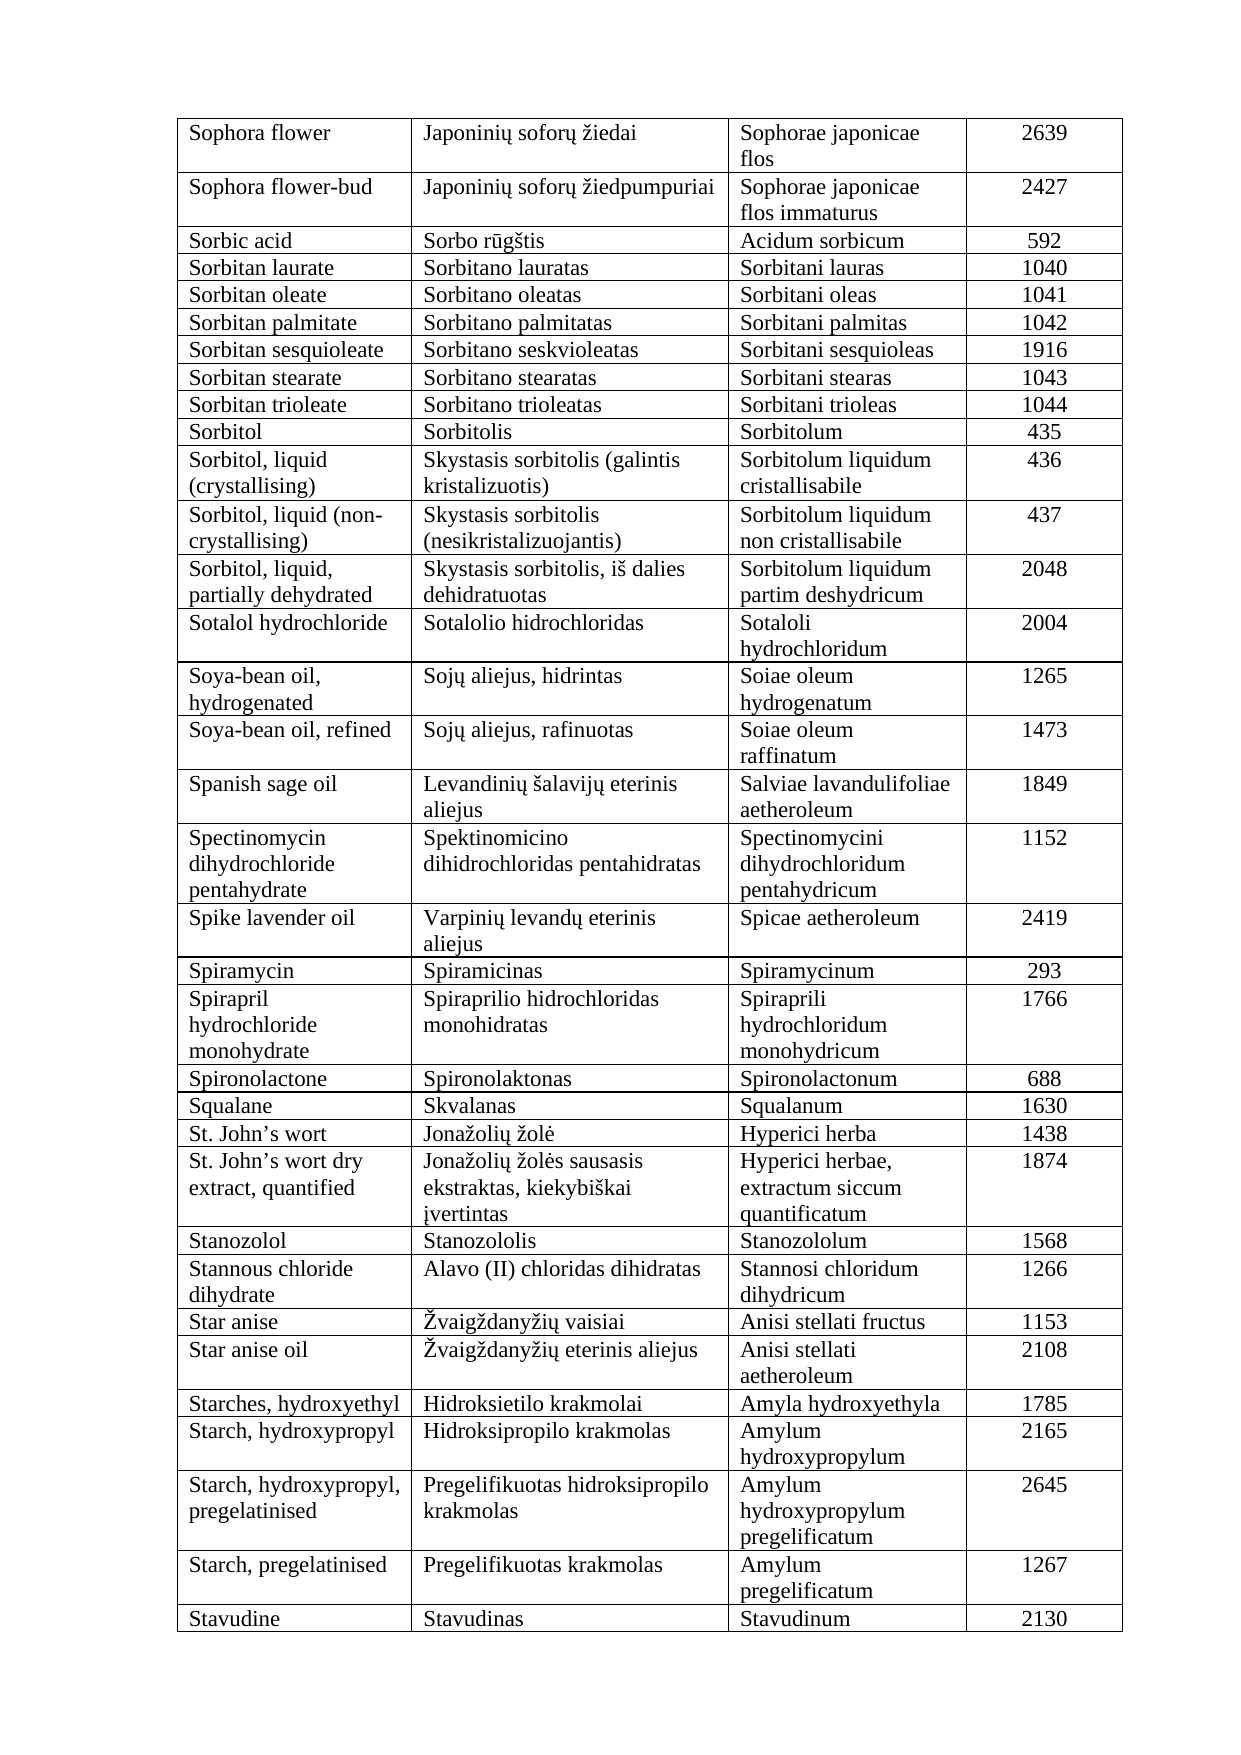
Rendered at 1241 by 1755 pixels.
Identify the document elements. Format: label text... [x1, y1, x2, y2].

table_cell 437 [967, 501, 1122, 554]
table_cell Spike lavender oil [178, 904, 411, 956]
table_cell 2427 [967, 173, 1122, 226]
table_cell Sorbitol, liquid, partially dehydrated [178, 555, 411, 608]
table_cell Spiramycinum [729, 958, 966, 984]
table_cell Žvaigždanyžių vaisiai [412, 1309, 728, 1335]
table_cell 688 [967, 1065, 1122, 1091]
table_cell 293 [967, 958, 1122, 984]
table_cell 1266 [967, 1255, 1122, 1307]
table_cell Starch, hydroxypropyl, pregelatinised [178, 1471, 411, 1550]
table_cell Spironolaktonas [412, 1065, 728, 1091]
table_cell Salviae lavandulifoliae aetheroleum [729, 770, 966, 823]
table_cell 435 [967, 419, 1122, 445]
table_cell Sorbitol [178, 419, 411, 445]
table_cell Stanozololis [412, 1227, 728, 1254]
table_cell Soya-bean oil, hydrogenated [178, 663, 411, 715]
table_cell St. John’s wort [178, 1120, 411, 1146]
table_cell Stanozololum [729, 1227, 966, 1254]
table_cell 1152 [967, 824, 1122, 903]
table_cell Spironolactone [178, 1065, 411, 1091]
table_cell Spectinomycini dihydrochloridum pentahydricum [729, 824, 966, 903]
table_cell Amyla hydroxyethyla [729, 1390, 966, 1416]
table_cell Sorbitan palmitate [178, 309, 411, 335]
table_cell Hidroksietilo krakmolai [412, 1390, 728, 1416]
table_cell Sojų aliejus, rafinuotas [412, 716, 728, 769]
table_cell Spektinomicino dihidrochloridas pentahidratas [412, 824, 728, 903]
table_cell Spiramicinas [412, 958, 728, 984]
table_cell 1568 [967, 1227, 1122, 1254]
table_cell Sorbitano seskvioleatas [412, 336, 728, 363]
table_cell Sorbitan trioleate [178, 391, 411, 417]
table_cell Soya-bean oil, refined [178, 716, 411, 769]
table_cell Sorbitolum liquidum partim deshydricum [729, 555, 966, 608]
table_cell 1267 [967, 1551, 1122, 1603]
table_cell Star anise [178, 1309, 411, 1335]
table_cell 592 [967, 227, 1122, 253]
table_cell 1044 [967, 391, 1122, 417]
table_cell Sorbitani trioleas [729, 391, 966, 417]
table_cell Sotalolio hidrochloridas [412, 609, 728, 661]
table_cell Anisi stellati aetheroleum [729, 1336, 966, 1388]
table_cell 2048 [967, 555, 1122, 608]
table_cell Sorbitano stearatas [412, 364, 728, 390]
table_cell Spicae aetheroleum [729, 904, 966, 956]
table_cell Levandinių šalavijų eterinis aliejus [412, 770, 728, 823]
table_cell Sotalol hydrochloride [178, 609, 411, 661]
table_cell 2108 [967, 1336, 1122, 1388]
table_cell Sorbitan laurate [178, 254, 411, 280]
table_cell 2165 [967, 1417, 1122, 1470]
table_cell Sophora flower [178, 119, 411, 172]
table_cell Sophora flower-bud [178, 173, 411, 226]
table_cell Squalane [178, 1093, 411, 1119]
table_cell Sorbitolum liquidum cristallisabile [729, 446, 966, 500]
table_cell Japoninių soforų žiedpumpuriai [412, 173, 728, 226]
table_cell 1849 [967, 770, 1122, 823]
table_cell 1153 [967, 1309, 1122, 1335]
table_cell Sorbitani palmitas [729, 309, 966, 335]
table_cell Starches, hydroxyethyl [178, 1390, 411, 1416]
table_cell Starch, hydroxypropyl [178, 1417, 411, 1470]
table_cell Spanish sage oil [178, 770, 411, 823]
table_cell Amylum hydroxypropylum pregelificatum [729, 1471, 966, 1550]
table_cell Spiraprilio hidrochloridas monohidratas [412, 985, 728, 1064]
table_cell Stavudinas [412, 1605, 728, 1631]
table_cell 1043 [967, 364, 1122, 390]
table_cell St. John’s wort dry extract, quantified [178, 1147, 411, 1226]
table_cell 2004 [967, 609, 1122, 661]
table_cell Sotaloli hydrochloridum [729, 609, 966, 661]
table_cell 1785 [967, 1390, 1122, 1416]
table_cell Stanozolol [178, 1227, 411, 1254]
table_cell Sorbitan stearate [178, 364, 411, 390]
table_cell Sorbic acid [178, 227, 411, 253]
table_cell 1265 [967, 663, 1122, 715]
table_cell Hidroksipropilo krakmolas [412, 1417, 728, 1470]
table_cell Pregelifikuotas hidroksipropilo krakmolas [412, 1471, 728, 1550]
table_cell Sorbitan oleate [178, 281, 411, 308]
table_cell Hyperici herba [729, 1120, 966, 1146]
table_cell Spectinomycin dihydrochloride pentahydrate [178, 824, 411, 903]
table_cell Sorbitol, liquid (crystallising) [178, 446, 411, 500]
table_cell Alavo (II) chloridas dihidratas [412, 1255, 728, 1307]
table_cell Sorbitolum [729, 419, 966, 445]
table_cell 2130 [967, 1605, 1122, 1631]
table_cell 1473 [967, 716, 1122, 769]
table_cell 436 [967, 446, 1122, 500]
table_cell Sorbitani lauras [729, 254, 966, 280]
table_cell 1874 [967, 1147, 1122, 1226]
table_cell Sophorae japonicae flos [729, 119, 966, 172]
table_cell Starch, pregelatinised [178, 1551, 411, 1603]
table_cell Sophorae japonicae flos immaturus [729, 173, 966, 226]
table_cell Sorbitano lauratas [412, 254, 728, 280]
table_cell Soiae oleum hydrogenatum [729, 663, 966, 715]
table_cell Squalanum [729, 1093, 966, 1119]
table_cell 1630 [967, 1093, 1122, 1119]
table_cell Spirapril hydrochloride monohydrate [178, 985, 411, 1064]
table_cell Sorbo rūgštis [412, 227, 728, 253]
table_cell Skvalanas [412, 1093, 728, 1119]
table_cell Jonažolių žolės sausasis ekstraktas, kiekybiškai įvertintas [412, 1147, 728, 1226]
table_cell Sojų aliejus, hidrintas [412, 663, 728, 715]
table_cell Jonažolių žolė [412, 1120, 728, 1146]
table_cell Sorbitani stearas [729, 364, 966, 390]
table_cell Sorbitolum liquidum non cristallisabile [729, 501, 966, 554]
table_cell Sorbitano palmitatas [412, 309, 728, 335]
table_cell Spiraprili hydrochloridum monohydricum [729, 985, 966, 1064]
table_cell Stannosi chloridum dihydricum [729, 1255, 966, 1307]
table_cell Stavudinum [729, 1605, 966, 1631]
table_cell Stannous chloride dihydrate [178, 1255, 411, 1307]
table_cell 1438 [967, 1120, 1122, 1146]
table_cell Sorbitolis [412, 419, 728, 445]
table_cell 1766 [967, 985, 1122, 1064]
table_cell 1040 [967, 254, 1122, 280]
table_cell Soiae oleum raffinatum [729, 716, 966, 769]
table_cell Anisi stellati fructus [729, 1309, 966, 1335]
table_cell Sorbitol, liquid (non-crystallising) [178, 501, 411, 554]
table_cell Spiramycin [178, 958, 411, 984]
table_cell 1042 [967, 309, 1122, 335]
table_cell Amylum hydroxypropylum [729, 1417, 966, 1470]
table_cell 2639 [967, 119, 1122, 172]
table_cell Žvaigždanyžių eterinis aliejus [412, 1336, 728, 1388]
table_cell Sorbitano trioleatas [412, 391, 728, 417]
table_cell Pregelifikuotas krakmolas [412, 1551, 728, 1603]
table_cell 1916 [967, 336, 1122, 363]
table_cell 2645 [967, 1471, 1122, 1550]
table_cell Sorbitani oleas [729, 281, 966, 308]
table_cell Sorbitano oleatas [412, 281, 728, 308]
table_cell Japoninių soforų žiedai [412, 119, 728, 172]
table_cell 1041 [967, 281, 1122, 308]
table_cell 2419 [967, 904, 1122, 956]
table_cell Skystasis sorbitolis (nesikristalizuojantis) [412, 501, 728, 554]
table_cell Stavudine [178, 1605, 411, 1631]
table_cell Hyperici herbae, extractum siccum quantificatum [729, 1147, 966, 1226]
table_cell Sorbitani sesquioleas [729, 336, 966, 363]
table_cell Varpinių levandų eterinis aliejus [412, 904, 728, 956]
table_cell Star anise oil [178, 1336, 411, 1388]
table_cell Skystasis sorbitolis, iš dalies dehidratuotas [412, 555, 728, 608]
table_cell Spironolactonum [729, 1065, 966, 1091]
table_cell Amylum pregelificatum [729, 1551, 966, 1603]
table_cell Acidum sorbicum [729, 227, 966, 253]
table_cell Sorbitan sesquioleate [178, 336, 411, 363]
table_cell Skystasis sorbitolis (galintis kristalizuotis) [412, 446, 728, 500]
